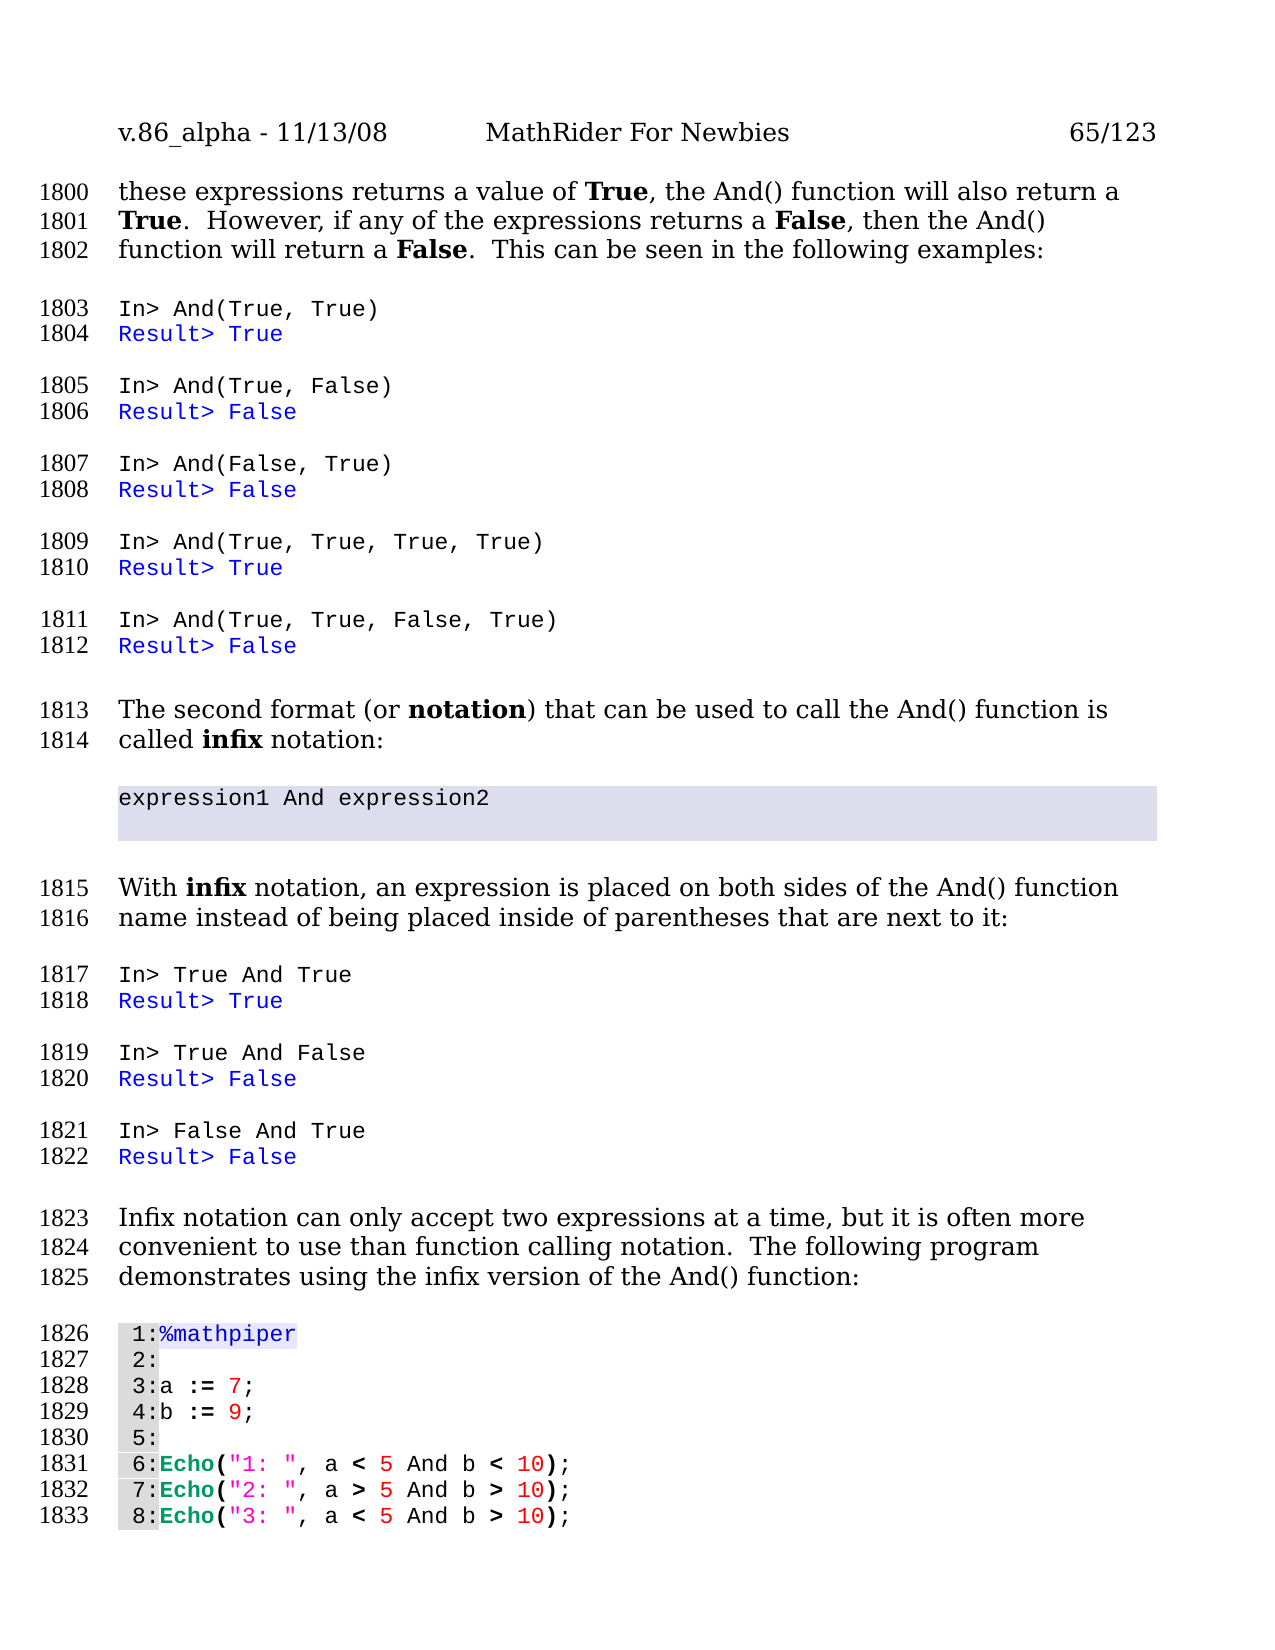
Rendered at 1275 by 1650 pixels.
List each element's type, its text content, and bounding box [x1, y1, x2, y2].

text 3:a := 7; [118, 1375, 1157, 1401]
text Result> False [118, 634, 1157, 660]
text Result> False [118, 478, 1157, 504]
text Infix notation can only accept two expressions at a time, but it is often more convenient to use than function calling notation. The following program demonstrates using the infix version of the And() function: [118, 1203, 1157, 1291]
text 8:Echo("3: ", a < 5 And b > 10); [118, 1504, 1157, 1530]
text these expressions returns a value of True, the And() function will also return a True. However, if any of the expressions returns a False, then the And() function will return a False. This can be seen in the following examples: [118, 177, 1157, 265]
text Result> True [118, 990, 1157, 1016]
text 5: [118, 1427, 1157, 1452]
text 7:Echo("2: ", a > 5 And b > 10); [118, 1478, 1157, 1504]
text Result> False [118, 1068, 1157, 1093]
text Result> True [118, 556, 1157, 582]
text In> And(True, False) [118, 375, 1157, 401]
text In> And(False, True) [118, 452, 1157, 478]
text 4:b := 9; [118, 1401, 1157, 1427]
text In> And(True, True, False, True) [118, 608, 1157, 634]
text 6:Echo("1: ", a < 5 And b < 10); [118, 1452, 1157, 1478]
text The second format (or notation) that can be used to call the And() function is called infix notation: [118, 695, 1157, 754]
text Result> False [118, 1145, 1157, 1171]
text In> True And False [118, 1042, 1157, 1068]
text In> True And True [118, 964, 1157, 990]
text In> And(True, True) [118, 297, 1157, 323]
text Result> True [118, 323, 1157, 349]
text 2: [118, 1349, 1157, 1375]
text In> False And True [118, 1119, 1157, 1145]
text Result> False [118, 401, 1157, 427]
text 1:%mathpiper [118, 1323, 1157, 1349]
text With infix notation, an expression is placed on both sides of the And() function name instead of being placed inside of parentheses that are next to it: [118, 873, 1157, 932]
table_header expression1 And expression2 [118, 786, 1157, 841]
text In> And(True, True, True, True) [118, 530, 1157, 556]
